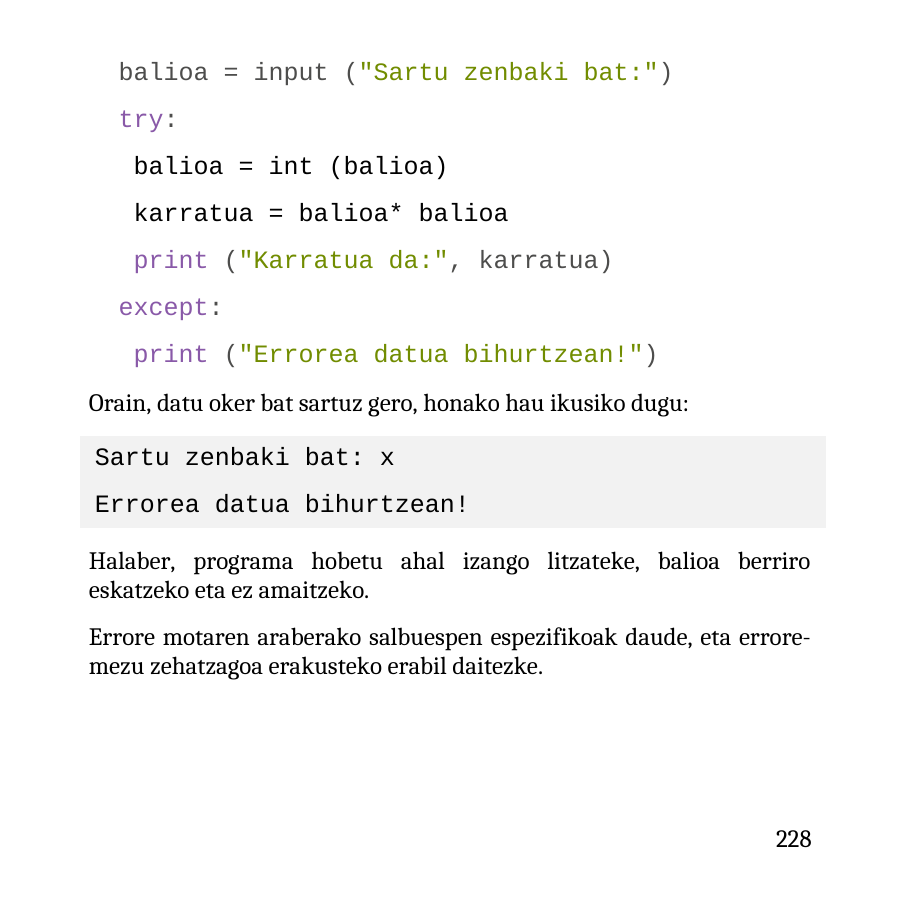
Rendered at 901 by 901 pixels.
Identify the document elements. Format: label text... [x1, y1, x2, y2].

text Errorea datua bihurtzean! [86, 483, 820, 522]
text try: [118, 106, 811, 134]
text except: [118, 294, 811, 323]
text print ("Errorea datua bihurtzean!") [118, 342, 811, 370]
text Halaber, programa hobetu ahal izango litzateke, balioa berriro eskatzeko eta ez amaitzeko. [89, 547, 811, 604]
text balioa = int (balioa) [118, 153, 811, 182]
text Orain, datu oker bat sartuz gero, honako hau ikusiko dugu: [89, 389, 811, 417]
text print ("Karratua da:", karratua) [118, 247, 811, 276]
text karratua = balioa* balioa [118, 200, 811, 229]
text Sartu zenbaki bat: x [86, 443, 820, 473]
text balioa = input ("Sartu zenbaki bat:") [118, 59, 811, 87]
text Errore motaren araberako salbuespen espezifikoak daude, eta errore-mezu zehatzagoa erakusteko erabil daitezke. [89, 623, 811, 681]
